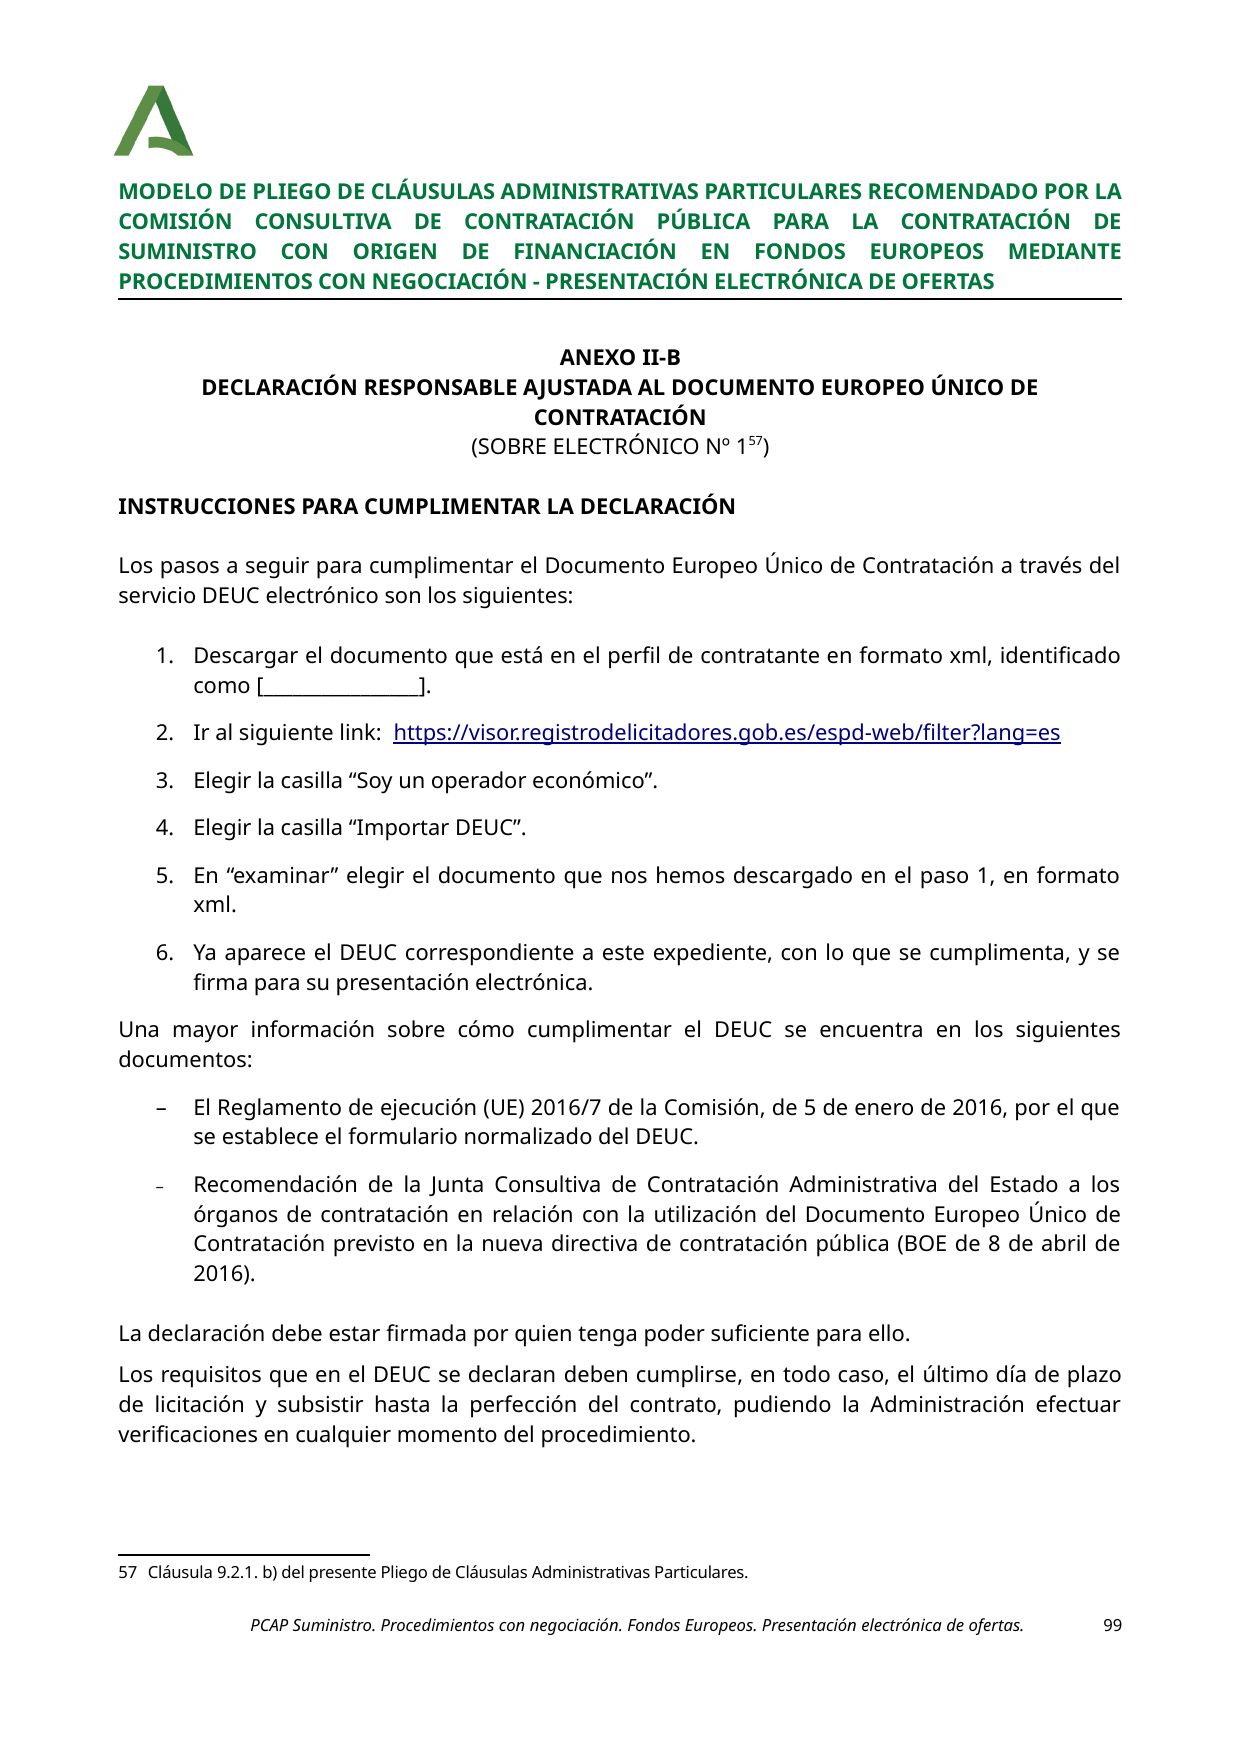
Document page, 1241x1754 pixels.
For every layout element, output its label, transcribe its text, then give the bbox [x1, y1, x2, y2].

text ANEXO II-B [118, 342, 1122, 372]
text Los pasos a seguir para cumplimentar el Documento Europeo Único de Contratación a través del servicio DEUC electrónico son los siguientes: [118, 551, 1122, 610]
list Descargar el documento que está en el perfil de contratante en formato xml, identificado como [________________]. [156, 640, 1122, 699]
text INSTRUCCIONES PARA CUMPLIMENTAR LA DECLARACIÓN [118, 491, 1122, 521]
text DECLARACIÓN RESPONSABLE AJUSTADA AL DOCUMENTO EUROPEO ÚNICO DE CONTRATACIÓN [118, 372, 1122, 431]
list Recomendación de la Junta Consultiva de Contratación Administrativa del Estado a los órganos de contratación en relación con la utilización del Documento Europeo Único de Contratación previsto en la nueva directiva de contratación pública (BOE de 8 de abril de 2016). [155, 1169, 1122, 1288]
picture [109, 81, 198, 160]
list Elegir la casilla “Soy un operador económico”. [156, 765, 1122, 794]
list Ir al siguiente link: https://visor.registrodelicitadores.gob.es/espd-web/filter?lang=es [156, 717, 1122, 747]
text MODELO DE PLIEGO DE CLÁUSULAS ADMINISTRATIVAS PARTICULARES RECOMENDADO POR LA COMISIÓN CONSULTIVA DE CONTRATACIÓN PÚBLICA PARA LA CONTRATACIÓN DE SUMINISTRO CON ORIGEN DE FINANCIACIÓN EN FONDOS EUROPEOS MEDIANTE PROCEDIMIENTOS CON NEGOCIACIÓN - PRESENTACIÓN ELECTRÓNICA DE OFERTAS [118, 176, 1122, 298]
text Cláusula 9.2.1. b) del presente Pliego de Cláusulas Administrativas Particulares. [118, 1561, 1122, 1584]
list En “examinar” elegir el documento que nos hemos descargado en el paso 1, en formato xml. [156, 860, 1122, 919]
list Elegir la casilla “Importar DEUC”. [156, 812, 1122, 842]
list Ya aparece el DEUC correspondiente a este expediente, con lo que se cumplimenta, y se firma para su presentación electrónica. [156, 937, 1122, 997]
text (SOBRE ELECTRÓNICO Nº 1) [118, 431, 1122, 461]
list El Reglamento de ejecución (UE) 2016/7 de la Comisión, de 5 de enero de 2016, por el que se establece el formulario normalizado del DEUC. [156, 1092, 1122, 1151]
text La declaración debe estar firmada por quien tenga poder suficiente para ello. [118, 1317, 1122, 1347]
text Los requisitos que en el DEUC se declaran deben cumplirse, en todo caso, el último día de plazo de licitación y subsistir hasta la perfección del contrato, pudiendo la Administración efectuar verificaciones en cualquier momento del procedimiento. [118, 1359, 1122, 1448]
text Una mayor información sobre cómo cumplimentar el DEUC se encuentra en los siguientes documentos: [118, 1014, 1122, 1074]
